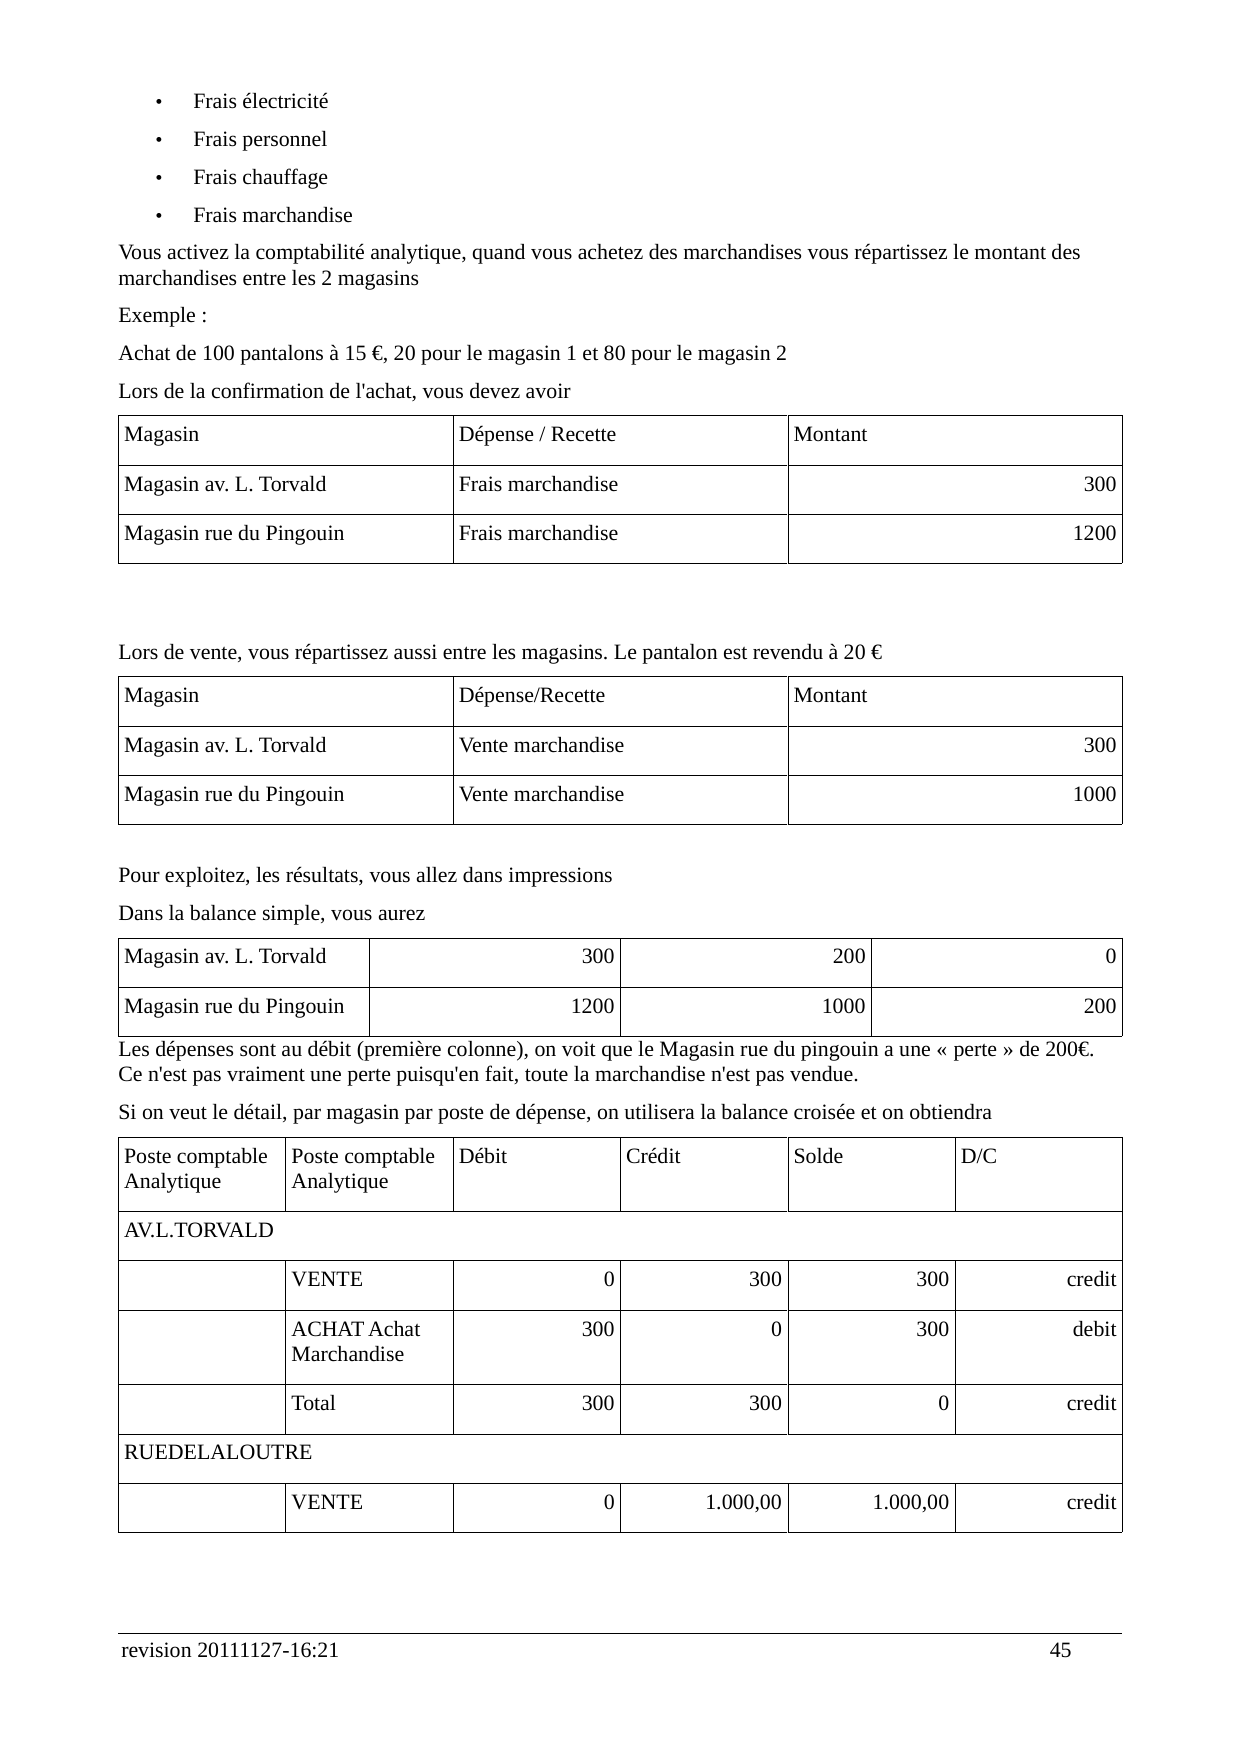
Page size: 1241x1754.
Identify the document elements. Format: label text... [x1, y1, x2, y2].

table_header Dépense / Recette [454, 416, 787, 465]
table_cell Frais marchandise [454, 515, 787, 563]
table_header Dépense/Recette [454, 677, 787, 726]
table_cell 1.000,00 [789, 1484, 955, 1532]
table_cell 300 [789, 1311, 955, 1384]
table_cell credit [956, 1385, 1122, 1434]
table_cell Magasin rue du Pingouin [119, 515, 453, 563]
table_header Montant [789, 416, 1122, 465]
table_cell 1200 [789, 515, 1122, 563]
table_cell credit [956, 1484, 1122, 1532]
table_cell Magasin rue du Pingouin [119, 988, 369, 1036]
table_cell 300 [621, 1261, 787, 1310]
table_cell 1.000,00 [621, 1484, 787, 1532]
table_cell [119, 1261, 285, 1310]
table_header 0 [872, 939, 1122, 987]
table_cell 300 [621, 1385, 787, 1434]
table_cell [119, 1385, 285, 1434]
table_cell 0 [621, 1311, 787, 1384]
table_header Débit [454, 1138, 620, 1211]
table_header Solde [789, 1138, 955, 1211]
list Frais personnel [156, 126, 1122, 151]
table_cell 300 [789, 466, 1122, 514]
text Lors de la confirmation de l'achat, vous devez avoir [118, 378, 1122, 403]
text Si on veut le détail, par magasin par poste de dépense, on utilisera la balance croisée et on obtiendra [118, 1099, 1122, 1124]
table_cell credit [956, 1261, 1122, 1310]
text Dans la balance simple, vous aurez [118, 900, 1122, 925]
table_cell Vente marchandise [454, 727, 787, 775]
table_cell Magasin av. L. Torvald [119, 466, 453, 514]
table_header 300 [370, 939, 620, 987]
text Lors de vente, vous répartissez aussi entre les magasins. Le pantalon est revendu à 20 € [118, 639, 1122, 664]
table_header Crédit [621, 1138, 787, 1211]
table_cell 200 [872, 988, 1122, 1036]
text Pour exploitez, les résultats, vous allez dans impressions [118, 862, 1122, 887]
table_cell ACHAT Achat Marchandise [286, 1311, 453, 1384]
table_header D/C [956, 1138, 1122, 1211]
text Vous activez la comptabilité analytique, quand vous achetez des marchandises vous répartissez le montant des marchandises entre les 2 magasins [118, 239, 1122, 290]
table_header Poste comptable Analytique [119, 1138, 285, 1211]
text Les dépenses sont au débit (première colonne), on voit que le Magasin rue du pingouin a une « perte » de 200€. Ce n'est pas vraiment une perte puisqu'en fait, toute la marchandise n'est pas vendue. [118, 1037, 1122, 1087]
list Frais marchandise [156, 202, 1122, 227]
table_cell 300 [789, 1261, 955, 1310]
table_header Magasin av. L. Torvald [119, 939, 369, 987]
table_cell 0 [789, 1385, 955, 1434]
table_header 200 [621, 939, 871, 987]
table_cell Magasin rue du Pingouin [119, 776, 453, 824]
table_cell RUEDELALOUTRE [119, 1435, 1122, 1483]
table_cell Total [286, 1385, 453, 1434]
table_cell 1000 [621, 988, 871, 1036]
list Frais chauffage [156, 164, 1122, 189]
table_cell 300 [454, 1385, 620, 1434]
table_cell debit [956, 1311, 1122, 1384]
table_header Poste comptable Analytique [286, 1138, 453, 1211]
table_cell [119, 1311, 285, 1384]
table_cell 300 [454, 1311, 620, 1384]
table_cell Magasin av. L. Torvald [119, 727, 453, 775]
table_cell 1000 [789, 776, 1122, 824]
table_header Magasin [119, 416, 453, 465]
list Frais électricité [156, 88, 1122, 114]
table_cell VENTE [286, 1261, 453, 1310]
table_cell 1200 [370, 988, 620, 1036]
table_header Magasin [119, 677, 453, 726]
table_cell [119, 1484, 285, 1532]
table_cell Frais marchandise [454, 466, 787, 514]
table_cell 0 [454, 1484, 620, 1532]
table_header Montant [789, 677, 1122, 726]
table_cell 0 [454, 1261, 620, 1310]
table_cell VENTE [286, 1484, 453, 1532]
table_cell 300 [789, 727, 1122, 775]
table_cell Vente marchandise [454, 776, 787, 824]
text Exemple : [118, 302, 1122, 327]
table_cell AV.L.TORVALD [119, 1212, 1122, 1260]
text Achat de 100 pantalons à 15 €, 20 pour le magasin 1 et 80 pour le magasin 2 [118, 340, 1122, 365]
